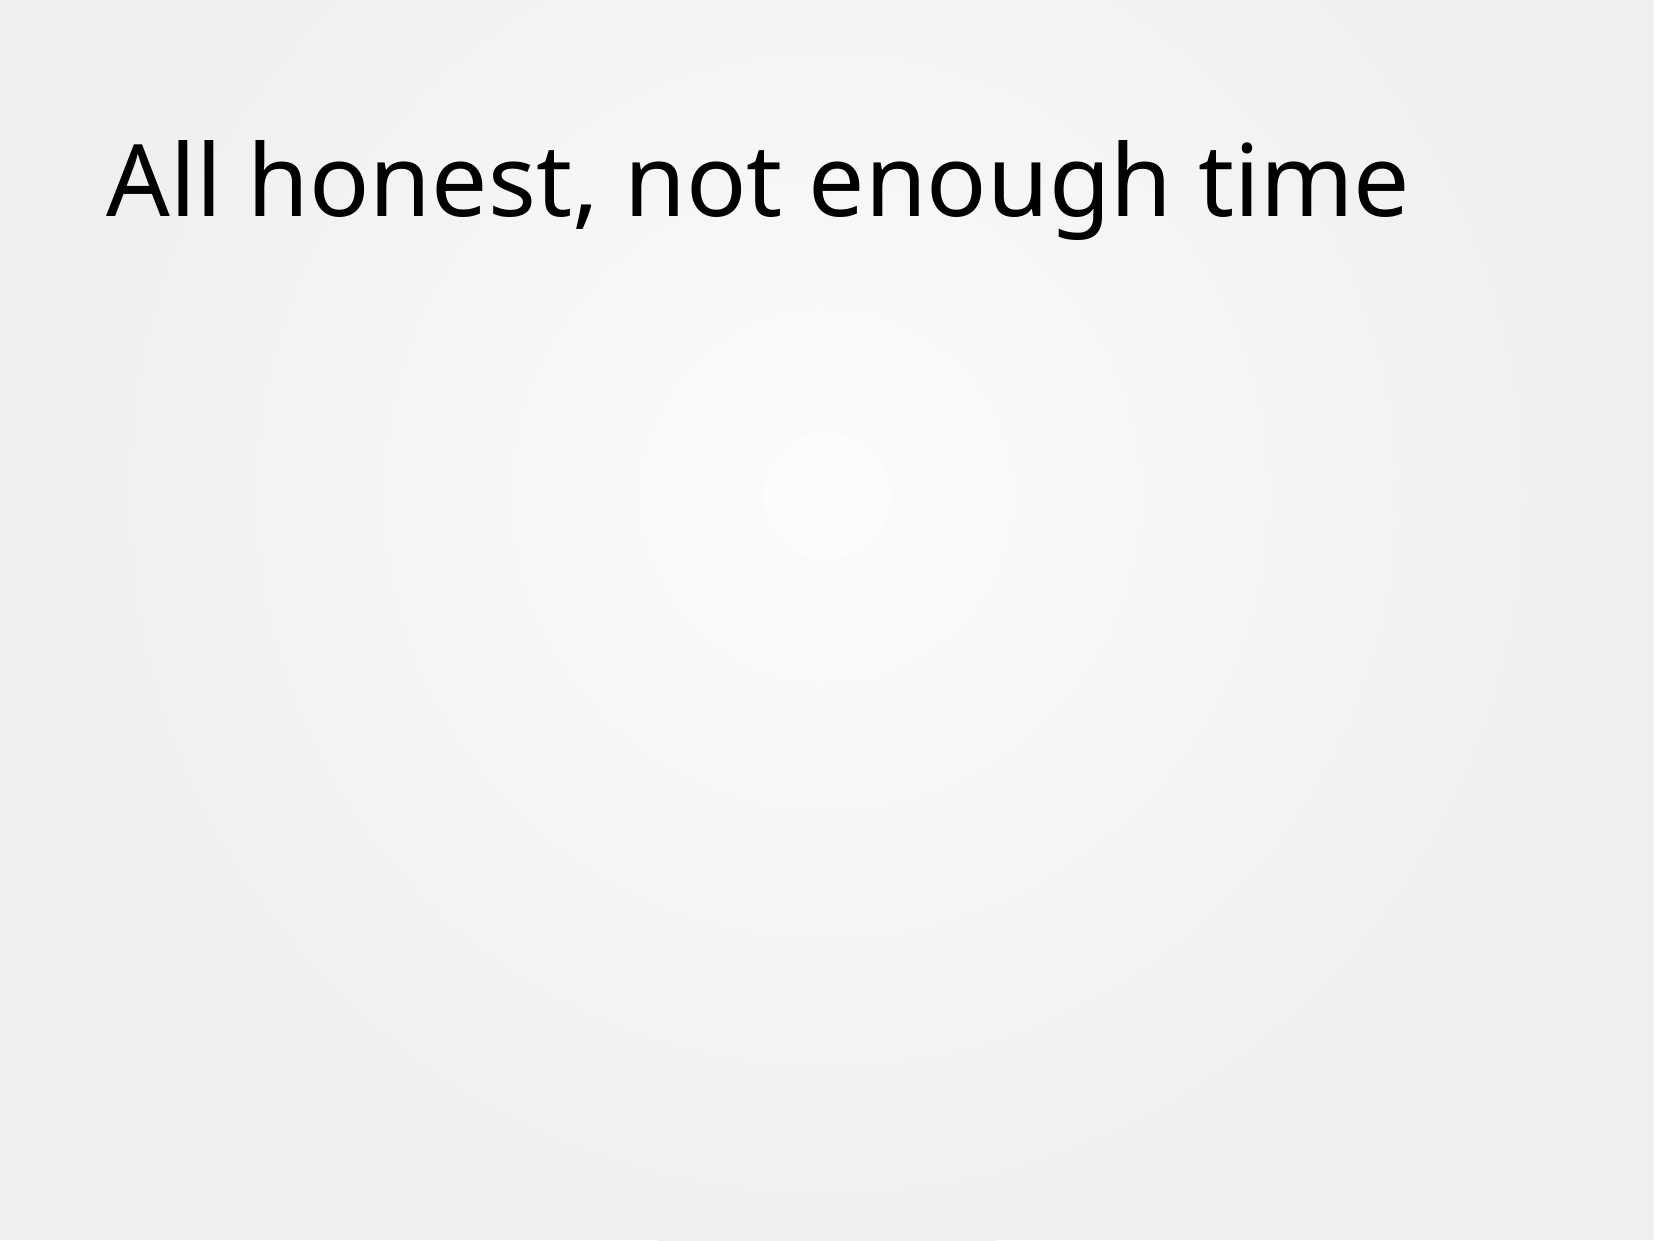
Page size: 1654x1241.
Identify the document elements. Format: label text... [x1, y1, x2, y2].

title All honest, not enough time [106, 124, 1586, 246]
